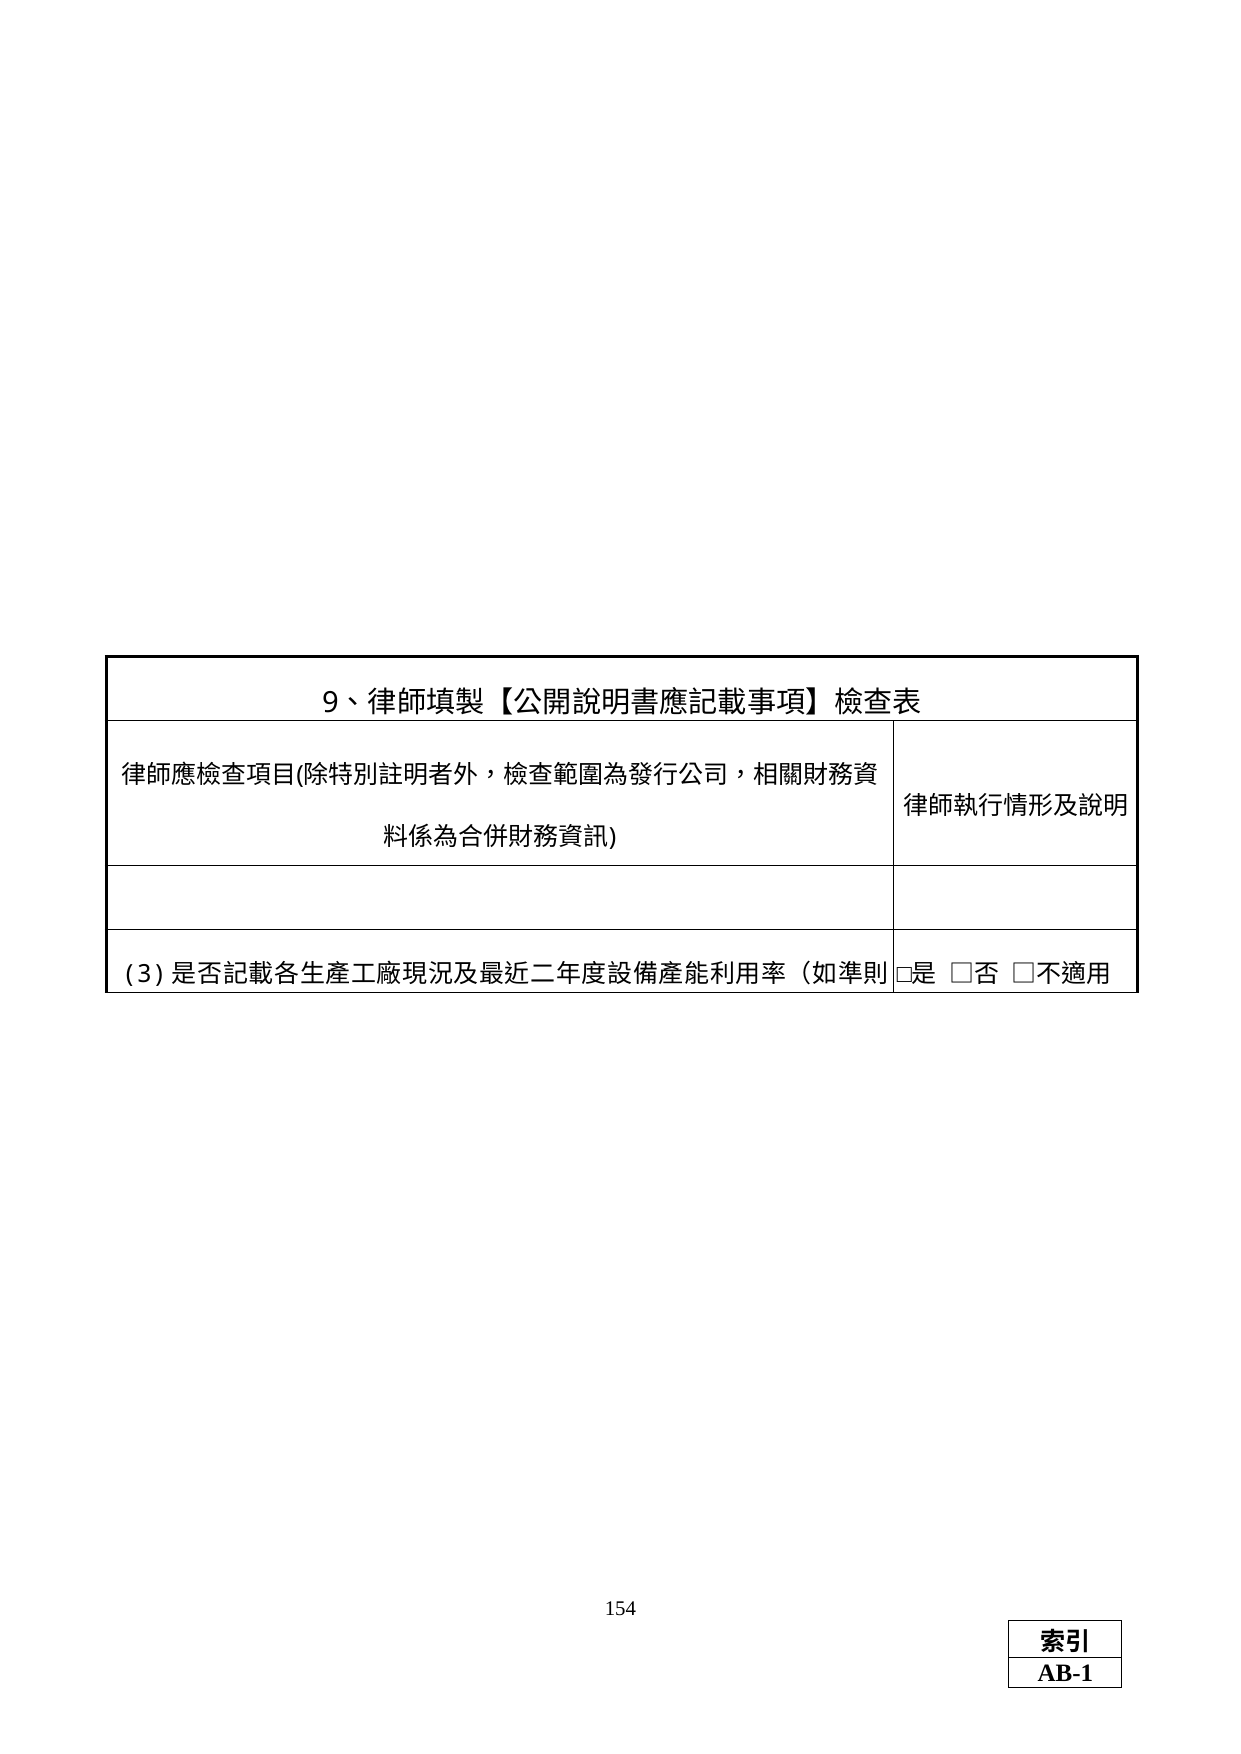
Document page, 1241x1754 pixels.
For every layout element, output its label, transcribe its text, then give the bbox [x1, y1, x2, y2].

table_cell [108, 866, 893, 929]
table_cell □是 □否 □不適用 [894, 930, 1136, 992]
table_header 9、律師填製【公開說明書應記載事項】檢查表 [108, 658, 1136, 720]
table_cell 律師執行情形及說明 [894, 721, 1136, 865]
table_cell 律師應檢查項目(除特別註明者外，檢查範圍為發行公司，相關財務資料係為合併財務資訊) [108, 721, 893, 865]
table_cell [894, 866, 1136, 929]
table_cell 是否記載各生產工廠現況及最近二年度設備產能利用率（如準則 [108, 930, 893, 992]
